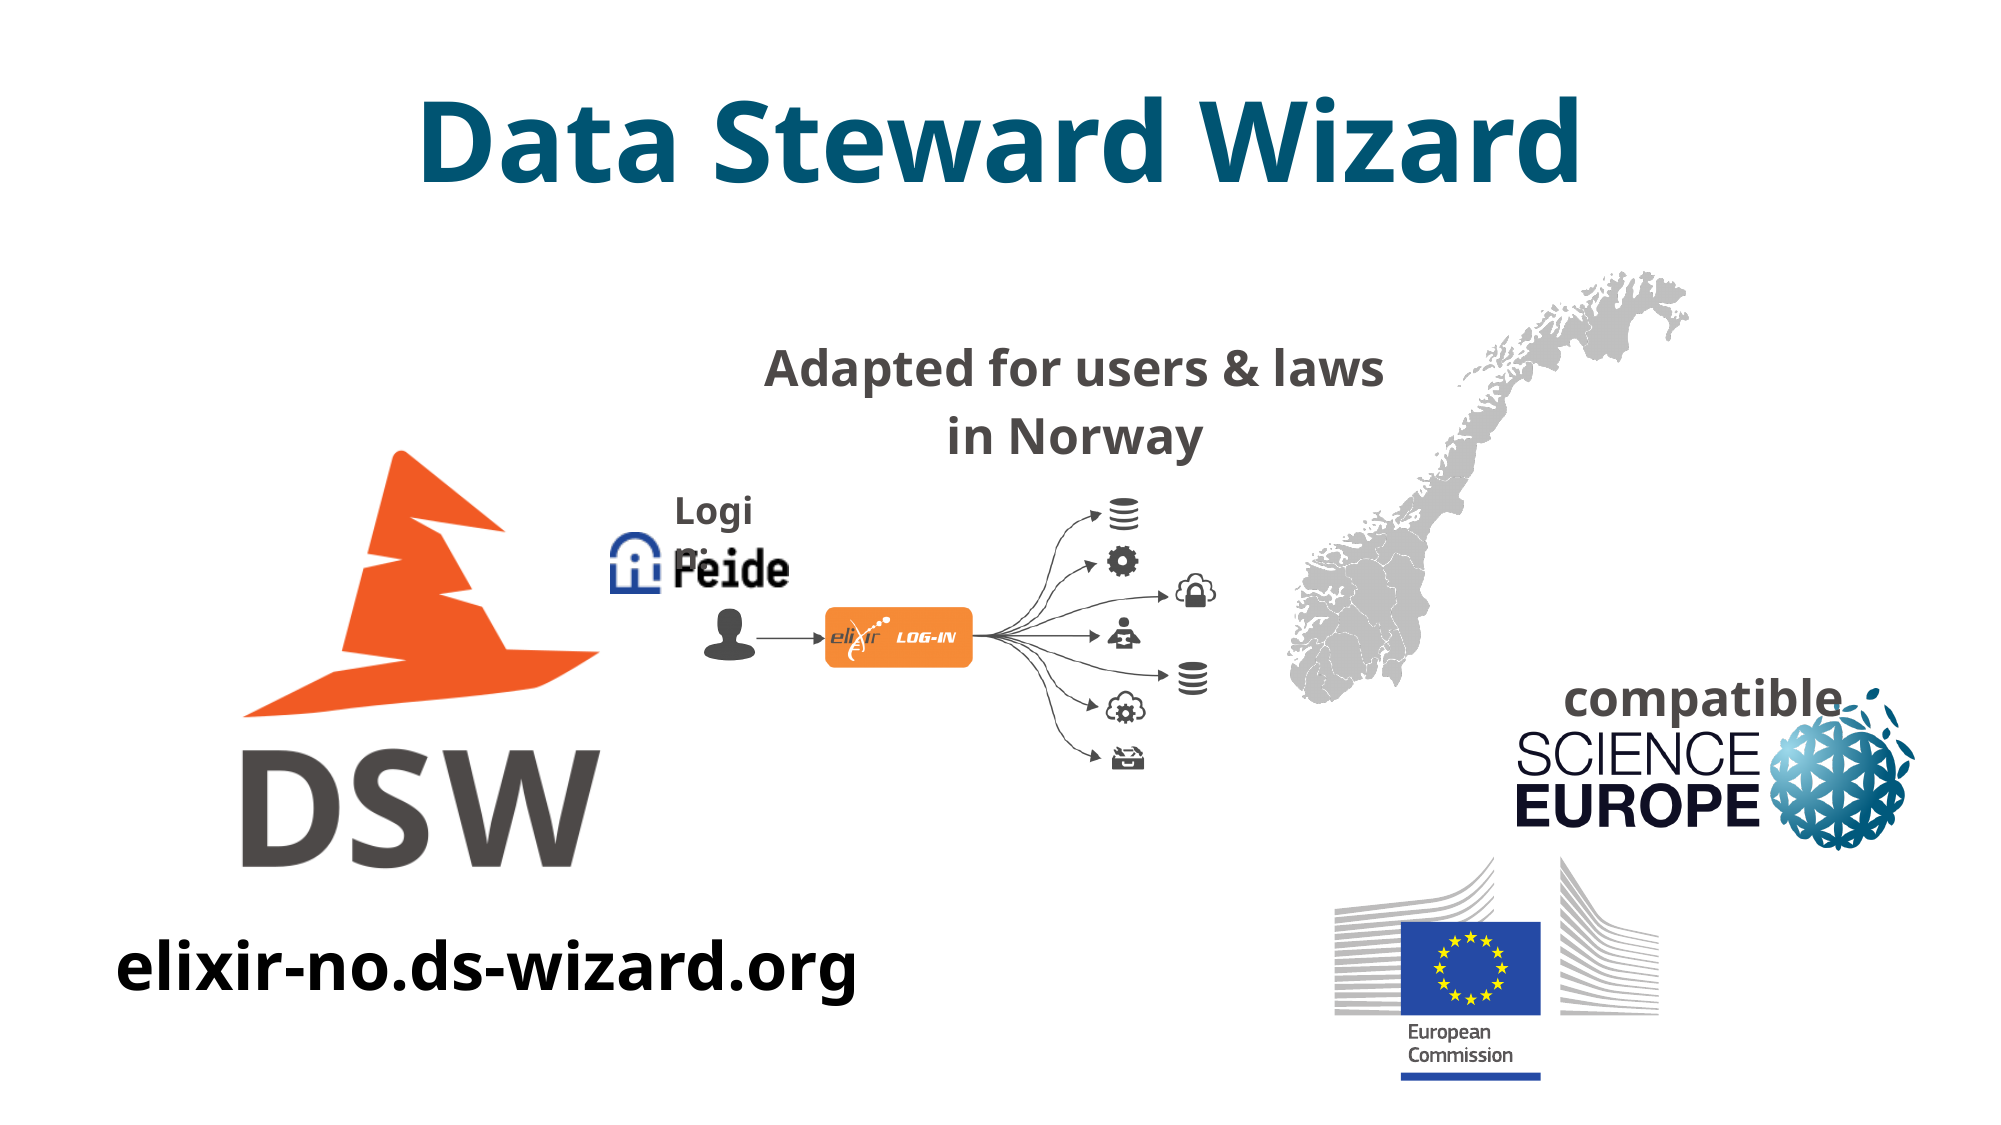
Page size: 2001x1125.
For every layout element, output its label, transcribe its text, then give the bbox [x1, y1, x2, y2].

text_box compatible [1548, 655, 1822, 721]
picture [1334, 856, 1659, 1081]
text_box elixir-no.ds-wizard.org [100, 911, 782, 994]
picture [146, 354, 1229, 911]
text_box Adapted for users & laws in Norway [750, 325, 1287, 441]
picture [1870, 810, 1879, 820]
picture [1881, 795, 1887, 804]
picture [1824, 694, 1834, 699]
picture [1287, 271, 1915, 851]
title Data Steward Wizard [100, 26, 1900, 252]
text_box Login: [658, 472, 793, 593]
